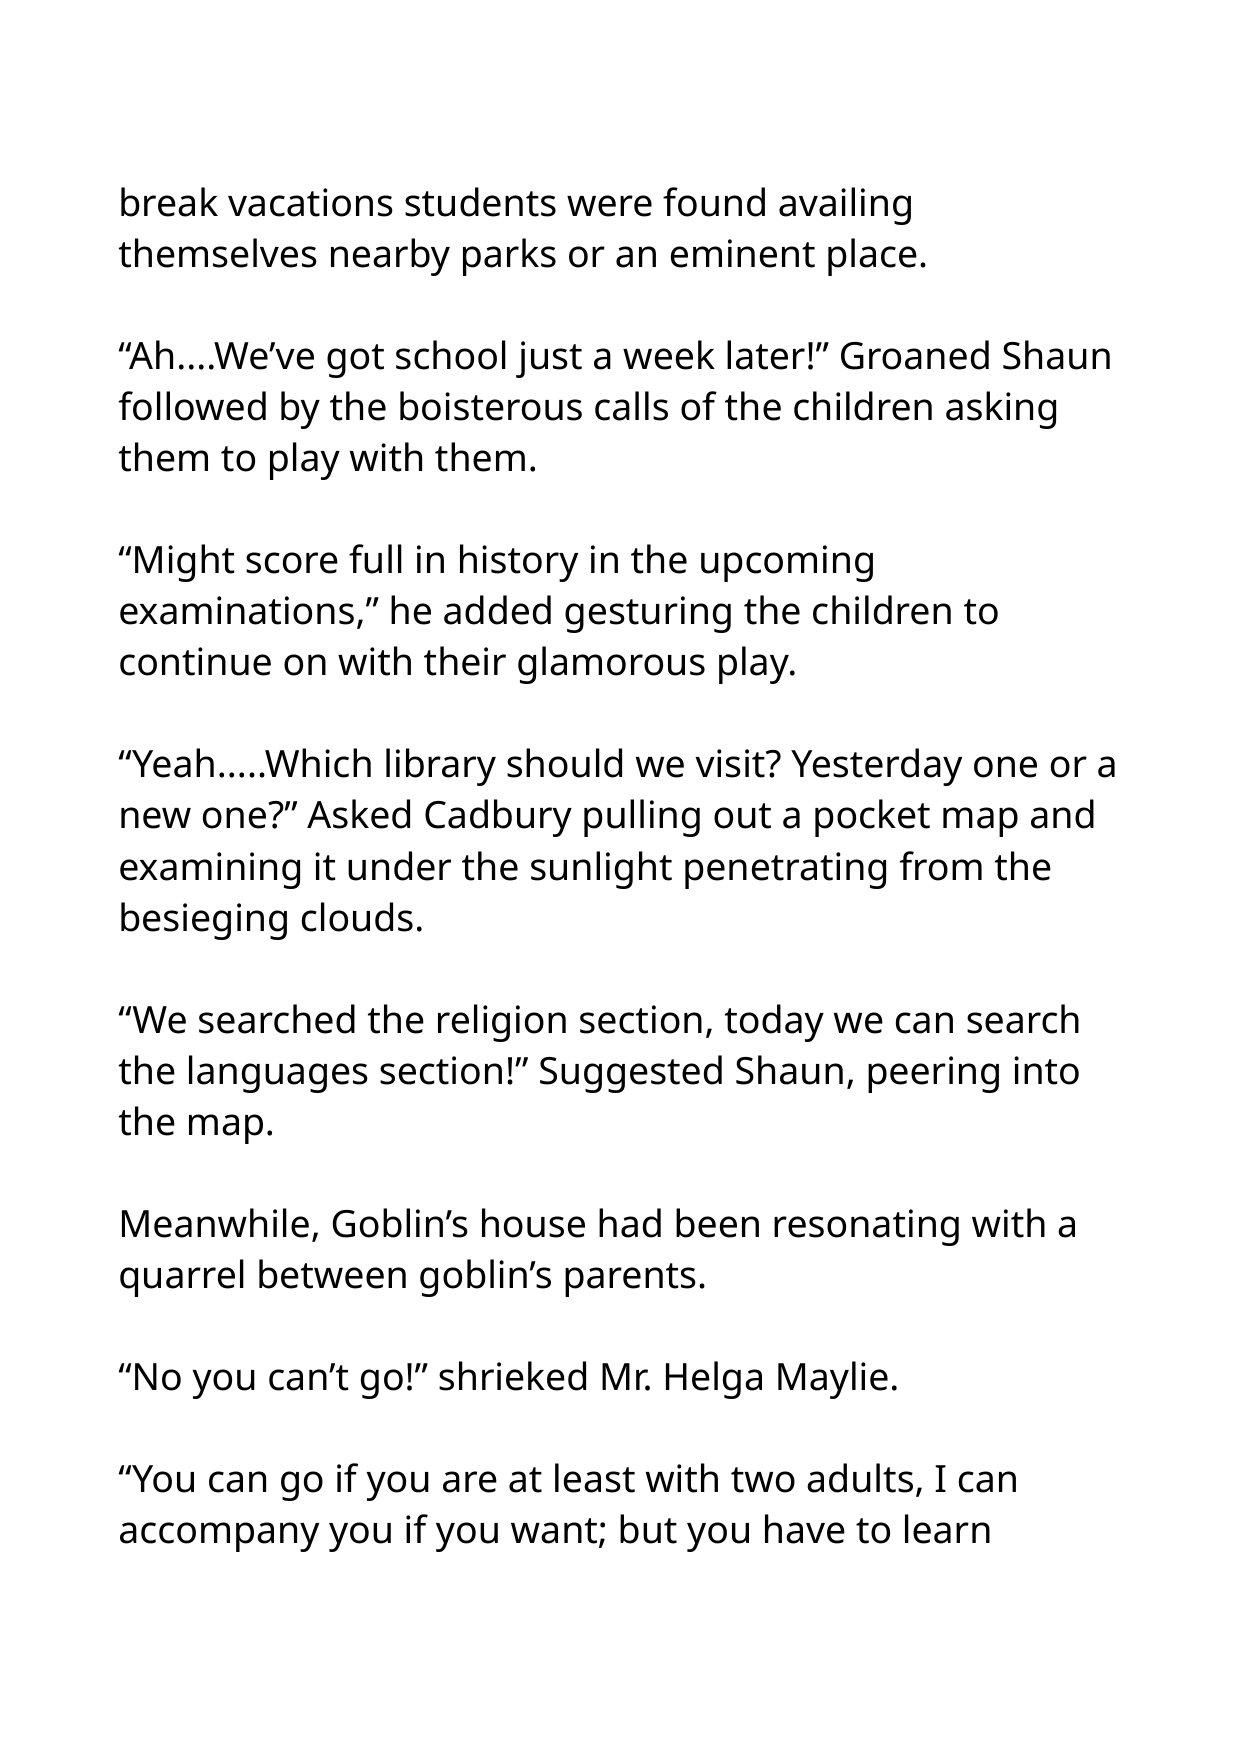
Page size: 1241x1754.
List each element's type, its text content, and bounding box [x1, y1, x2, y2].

text “No you can’t go!” shrieked Mr. Helga Maylie. [118, 1350, 1122, 1401]
text Meanwhile, Goblin’s house had been resonating with a quarrel between goblin’s parents. [118, 1197, 1122, 1299]
text “We searched the religion section, today we can search the languages section!” Suggested Shaun, peering into the map. [118, 993, 1122, 1146]
text “Yeah.....Which library should we visit? Yesterday one or a new one?” Asked Cadbury pulling out a pocket map and examining it under the sunlight penetrating from the besieging clouds. [118, 738, 1122, 942]
text break vacations students were found availing themselves nearby parks or an eminent place. [118, 176, 1122, 278]
text “Ah....We’ve got school just a week later!” Groaned Shaun followed by the boisterous calls of the children asking them to play with them. [118, 329, 1122, 483]
text “You can go if you are at least with two adults, I can accompany you if you want; but you have to learn [118, 1452, 1122, 1554]
text “Might score full in history in the upcoming examinations,” he added gesturing the children to continue on with their glamorous play. [118, 534, 1122, 687]
